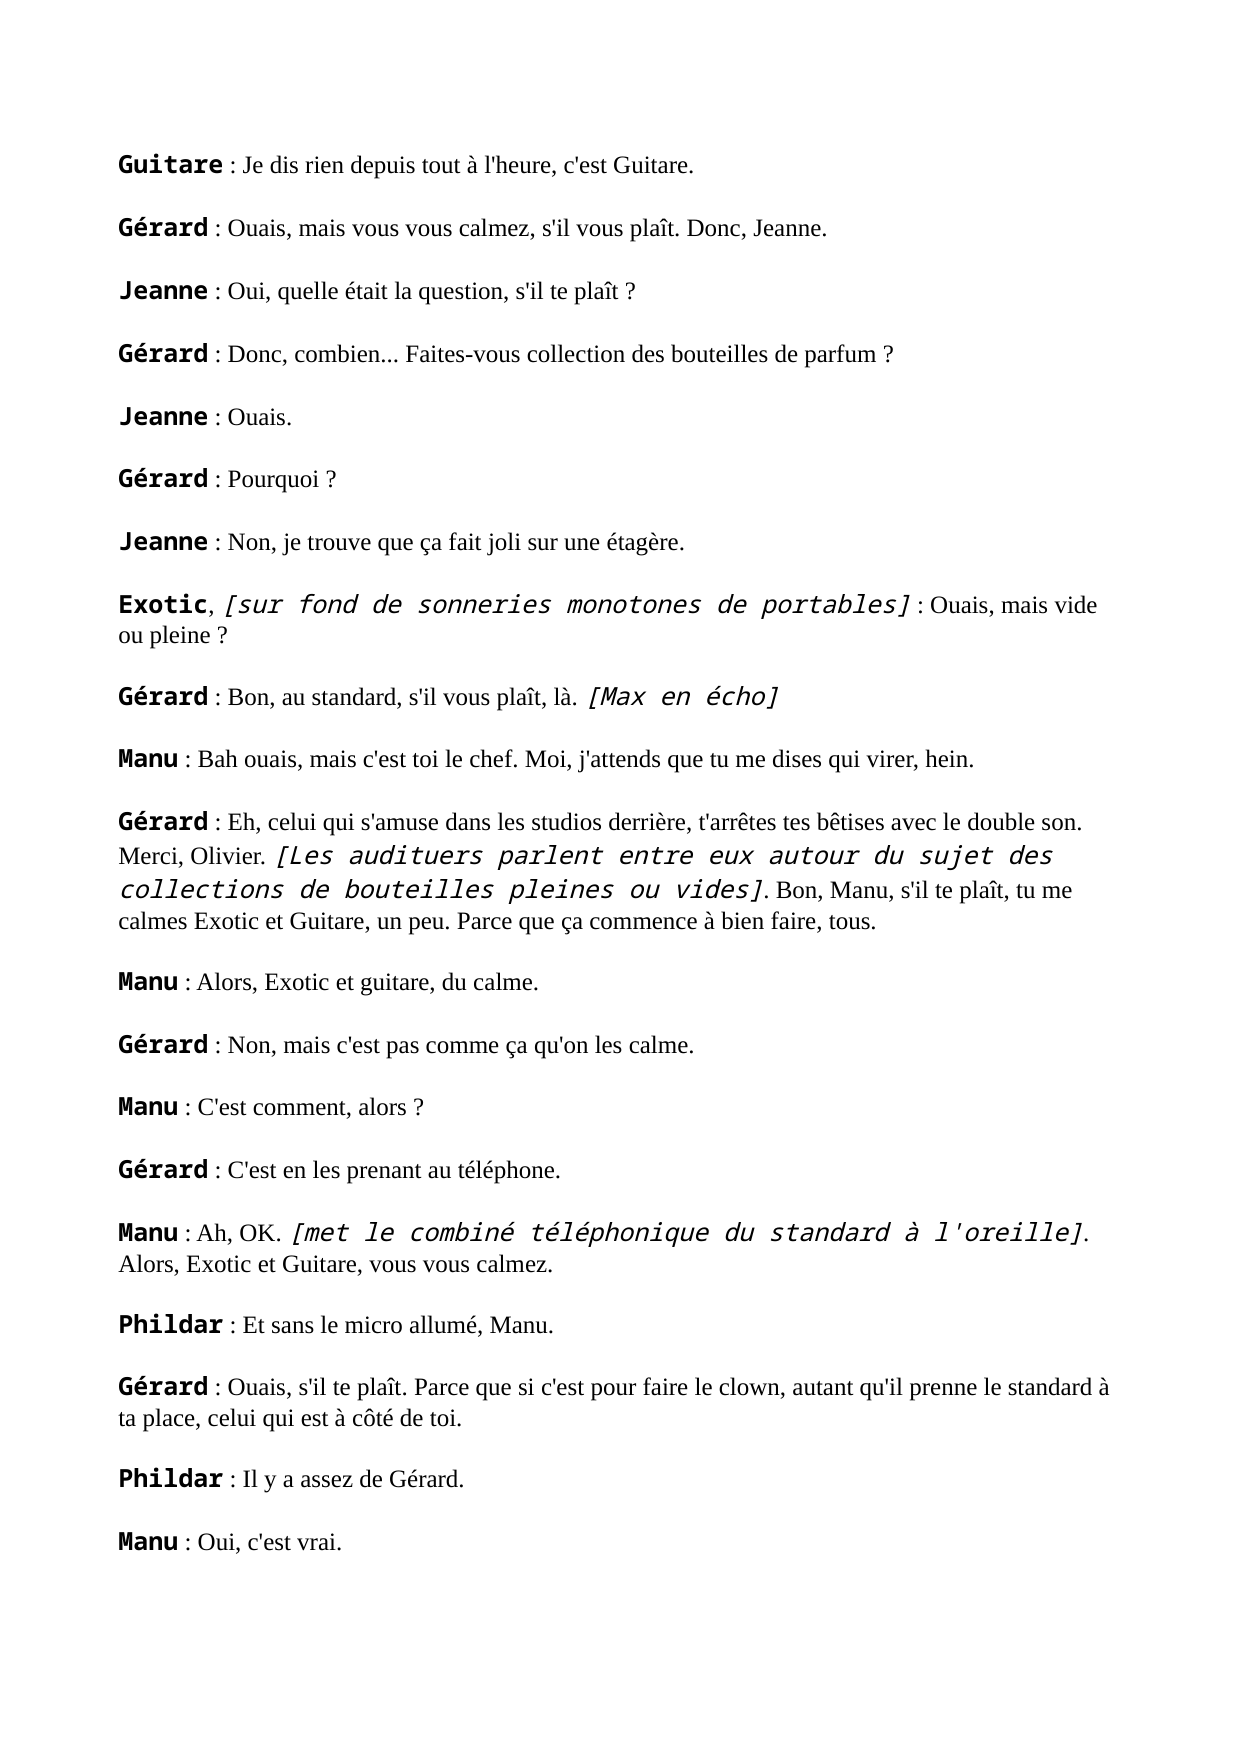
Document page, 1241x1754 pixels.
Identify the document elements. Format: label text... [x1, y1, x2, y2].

text Gérard : Bon, au standard, s'il vous plaît, là. [Max en écho] [118, 678, 1122, 712]
text Gérard : Ouais, s'il te plaît. Parce que si c'est pour faire le clown, autant qu'il prenne le standard à ta place, celui qui est à côté de toi. [118, 1369, 1122, 1432]
text Manu : Oui, c'est vrai. [118, 1523, 1122, 1557]
text Gérard : Non, mais c'est pas comme ça qu'on les calme. [118, 1026, 1122, 1060]
text Jeanne : Ouais. [118, 398, 1122, 432]
text Gérard : C'est en les prenant au téléphone. [118, 1152, 1122, 1186]
text Manu : Bah ouais, mais c'est toi le chef. Moi, j'attends que tu me dises qui virer, hein. [118, 741, 1122, 775]
text Manu : Alors, Exotic et guitare, du calme. [118, 963, 1122, 997]
text Jeanne : Non, je trouve que ça fait joli sur une étagère. [118, 524, 1122, 558]
text Phildar : Il y a assez de Gérard. [118, 1461, 1122, 1495]
text Phildar : Et sans le micro allumé, Manu. [118, 1306, 1122, 1340]
text Gérard : Ouais, mais vous vous calmez, s'il vous plaît. Donc, Jeanne. [118, 210, 1122, 244]
text Gérard : Pourquoi ? [118, 461, 1122, 495]
text Gérard : Donc, combien... Faites-vous collection des bouteilles de parfum ? [118, 335, 1122, 369]
text Manu : C'est comment, alors ? [118, 1089, 1122, 1123]
text Guitare : Je dis rien depuis tout à l'heure, c'est Guitare. [118, 147, 1122, 181]
text Exotic, [sur fond de sonneries monotones de portables] : Ouais, mais vide ou pleine ? [118, 587, 1122, 649]
text Jeanne : Oui, quelle était la question, s'il te plaît ? [118, 272, 1122, 307]
text Gérard : Eh, celui qui s'amuse dans les studios derrière, t'arrêtes tes bêtises avec le double son. Merci, Olivier. [Les audituers parlent entre eux autour du sujet des collections de bouteilles pleines ou vides]. Bon, Manu, s'il te plaît, tu me calmes Exotic et Guitare, un peu. Parce que ça commence à bien faire, tous. [118, 804, 1122, 935]
text Manu : Ah, OK. [met le combiné téléphonique du standard à l'oreille]. Alors, Exotic et Guitare, vous vous calmez. [118, 1215, 1122, 1277]
